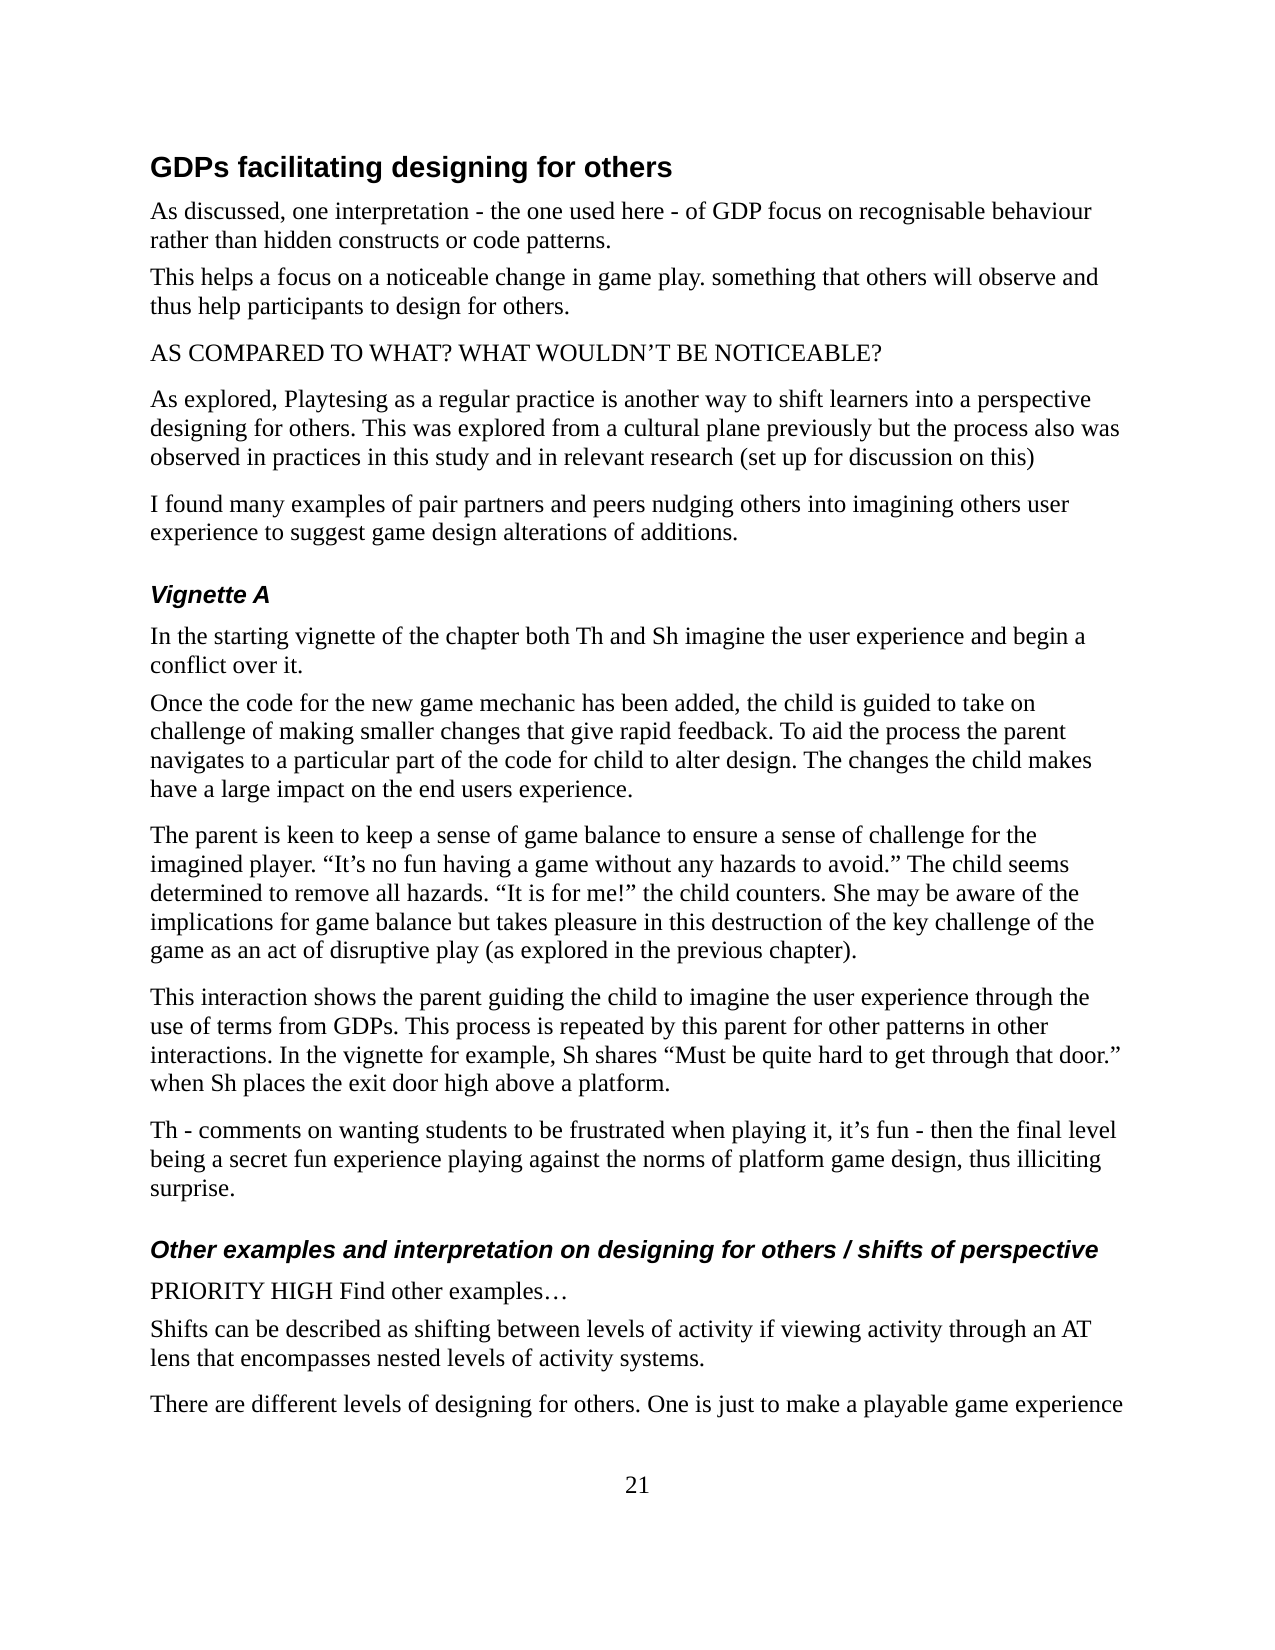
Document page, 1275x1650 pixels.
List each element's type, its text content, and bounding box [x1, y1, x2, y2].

text I found many examples of pair partners and peers nudging others into imagining others user experience to suggest game design alterations of additions. [150, 489, 1125, 546]
text This helps a focus on a noticeable change in game play. something that others will observe and thus help participants to design for others. [150, 262, 1125, 320]
text The parent is keen to keep a sense of game balance to ensure a sense of challenge for the imagined player. “It’s no fun having a game without any hazards to avoid.” The child seems determined to remove all hazards. “It is for me!” the child counters. She may be aware of the implications for game balance but takes pleasure in this destruction of the key challenge of the game as an act of disruptive play (as explored in the previous chapter). [150, 821, 1125, 964]
text PRIORITY HIGH Find other examples… [150, 1276, 1125, 1305]
text There are different levels of designing for others. One is just to make a playable game experience [150, 1389, 1125, 1418]
subtitle GDPs facilitating designing for others [150, 150, 1125, 183]
text In the starting vignette of the chapter both Th and Sh imagine the user experience and begin a conflict over it. [150, 621, 1125, 679]
subtitle Other examples and interpretation on designing for others / shifts of perspective [150, 1235, 1125, 1264]
text Th - comments on wanting students to be frustrated when playing it, it’s fun - then the final level being a secret fun experience playing against the norms of platform game design, thus illiciting surprise. [150, 1115, 1125, 1201]
subtitle Vignette A [150, 580, 1125, 609]
text AS COMPARED TO WHAT? WHAT WOULDN’T BE NOTICEABLE? [150, 338, 1125, 367]
text As discussed, one interpretation - the one used here - of GDP focus on recognisable behaviour rather than hidden constructs or code patterns. [150, 196, 1125, 253]
text Shifts can be described as shifting between levels of activity if viewing activity through an AT lens that encompasses nested levels of activity systems. [150, 1314, 1125, 1372]
text This interaction shows the parent guiding the child to imagine the user experience through the use of terms from GDPs. This process is repeated by this parent for other patterns in other interactions. In the vignette for example, Sh shares “Must be quite hard to get through that door.” when Sh places the exit door high above a platform. [150, 982, 1125, 1097]
text Once the code for the new game mechanic has been added, the child is guided to take on challenge of making smaller changes that give rapid feedback. To aid the process the parent navigates to a particular part of the code for child to alter design. The changes the child makes have a large impact on the end users experience. [150, 688, 1125, 803]
text As explored, Playtesing as a regular practice is another way to shift learners into a perspective designing for others. This was explored from a cultural plane previously but the process also was observed in practices in this study and in relevant research (set up for discussion on this) [150, 384, 1125, 471]
